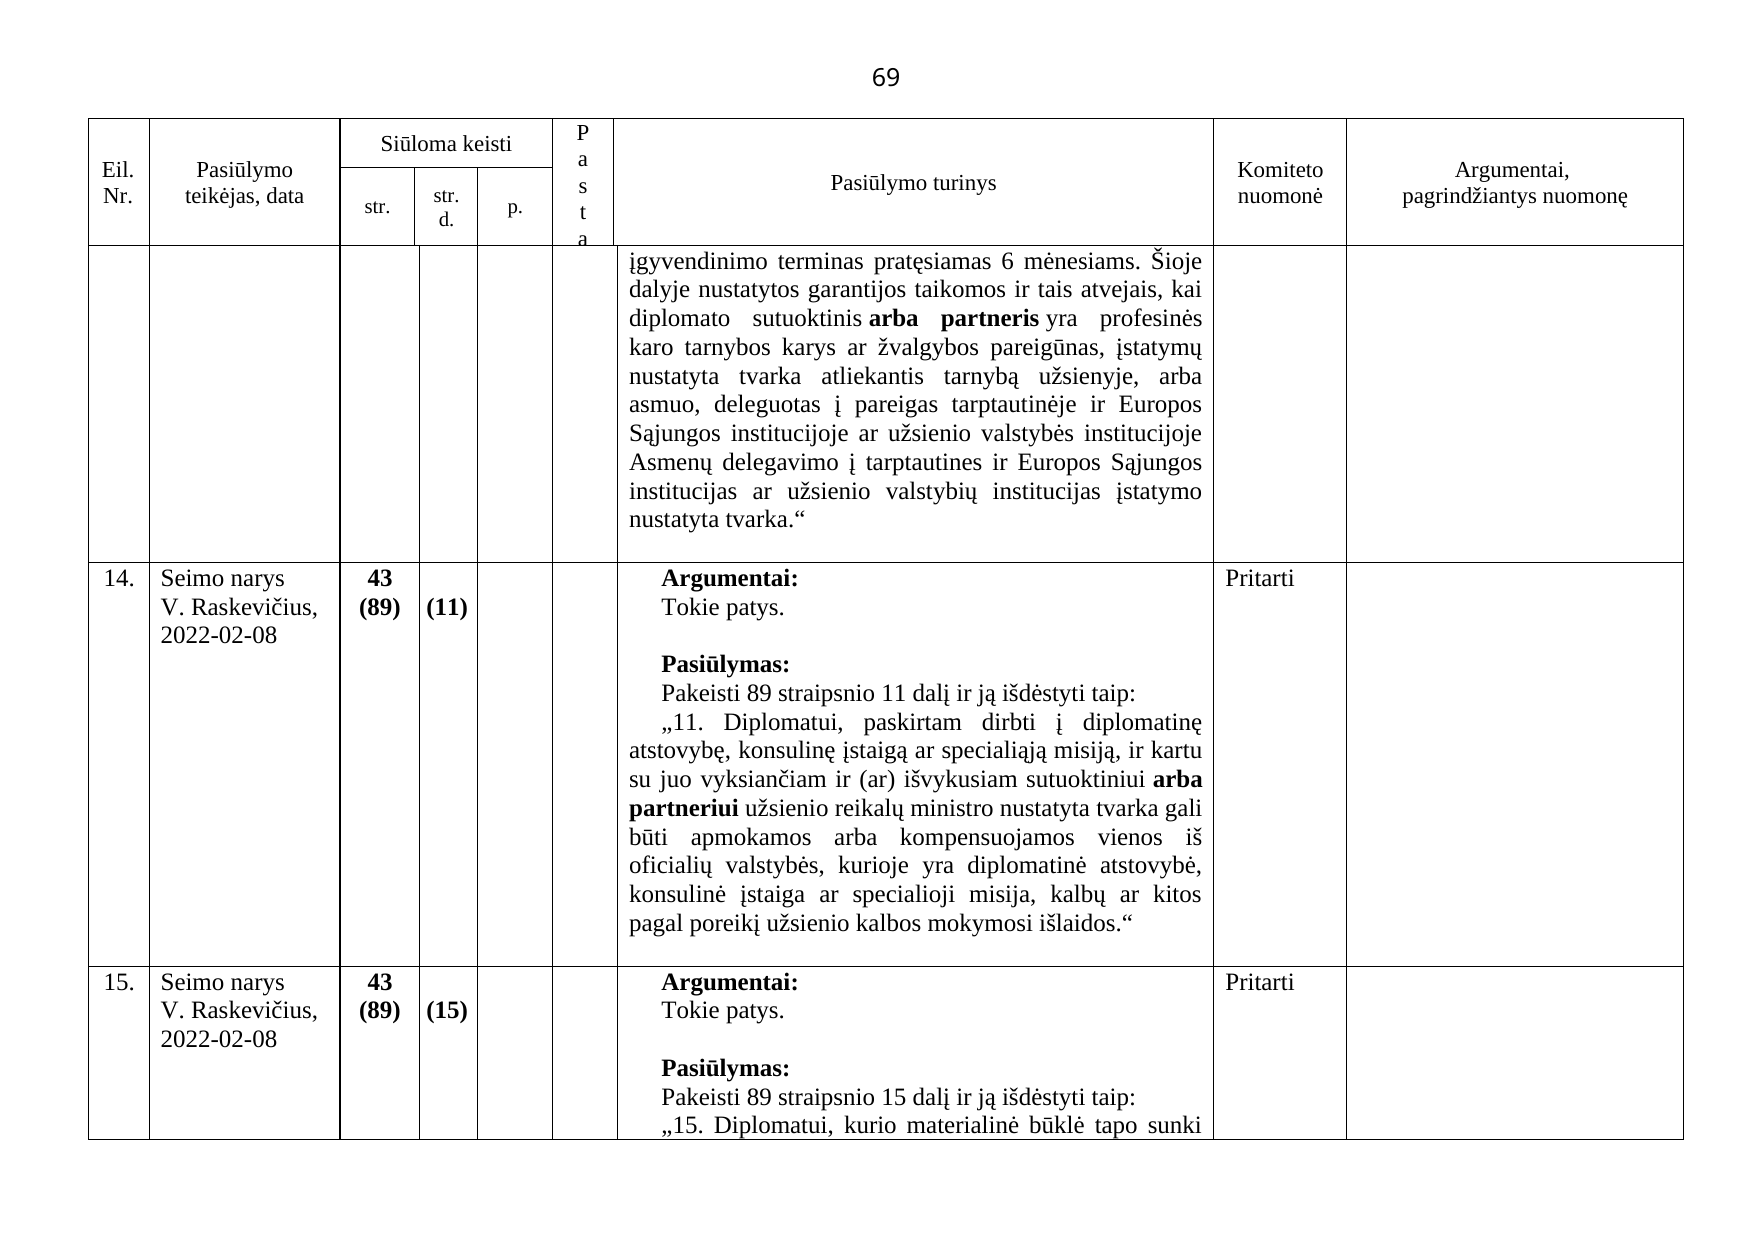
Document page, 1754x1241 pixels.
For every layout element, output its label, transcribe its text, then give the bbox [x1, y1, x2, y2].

table_cell [478, 563, 552, 966]
table_cell [478, 246, 552, 562]
table_cell Seimo narys V. Raskevičius, 2022-02-08 [150, 563, 339, 966]
table_cell [478, 967, 552, 1139]
table_cell str. d. [415, 168, 477, 245]
table_cell [341, 246, 419, 562]
table_cell [553, 563, 617, 966]
table_header Argumentai, pagrindžiantys nuomonę [1347, 119, 1683, 245]
table_cell 43 (89) [341, 967, 419, 1139]
table_header Siūloma keisti [341, 119, 552, 167]
table_cell Argumentai: Tokie patys. Pasiūlymas: Pakeisti 89 straipsnio 15 dalį ir ją išdėstyti taip: „15. Diplomatui, kurio materialinė būklė tapo sunki [618, 967, 1213, 1139]
table_cell 14. [89, 563, 149, 966]
table_cell [150, 246, 339, 562]
table_cell [1347, 967, 1683, 1139]
table_cell [1214, 246, 1346, 562]
table_cell Pritarti [1214, 563, 1346, 966]
table_cell Seimo narys V. Raskevičius, 2022-02-08 [150, 967, 339, 1139]
table_cell (15) [420, 967, 477, 1139]
table_header Komiteto nuomonė [1214, 119, 1346, 245]
table_cell [553, 246, 617, 562]
table_cell įgyvendinimo terminas pratęsiamas 6 mėnesiams. Šioje dalyje nustatytos garantijos taikomos ir tais atvejais, kai diplomato sutuoktinis arba partneris yra profesinės karo tarnybos karys ar žvalgybos pareigūnas, įstatymų nustatyta tvarka atliekantis tarnybą užsienyje, arba asmuo, deleguotas į pareigas tarptautinėje ir Europos Sąjungos institucijoje ar užsienio valstybės institucijoje Asmenų delegavimo į tarptautines ir Europos Sąjungos institucijas ar užsienio valstybių institucijas įstatymo nustatyta tvarka.“ [618, 246, 1213, 562]
table_cell [1347, 563, 1683, 966]
table_cell 15. [89, 967, 149, 1139]
table_cell 43 (89) [341, 563, 419, 966]
table_cell p. [478, 168, 552, 245]
table_cell Argumentai: Tokie patys. Pasiūlymas: Pakeisti 89 straipsnio 11 dalį ir ją išdėstyti taip: „11. Diplomatui, paskirtam dirbti į diplomatinę atstovybę, konsulinę įstaigą ar specialiąją misiją, ir kartu su juo vyksiančiam ir (ar) išvykusiam sutuoktiniui arba partneriui užsienio reikalų ministro nustatyta tvarka gali būti apmokamos arba kompensuojamos vienos iš oficialių valstybės, kurioje yra diplomatinė atstovybė, konsulinė įstaiga ar specialioji misija, kalbų ar kitos pagal poreikį užsienio kalbos mokymosi išlaidos.“ [618, 563, 1213, 966]
table_cell [89, 246, 149, 562]
table_header Eil. Nr. [89, 119, 149, 245]
table_cell [420, 246, 477, 562]
table_header Pasiūlymo turinys [614, 119, 1213, 245]
table_cell str. [341, 168, 414, 245]
table_cell [553, 967, 617, 1139]
table_header Pastabos [553, 119, 613, 245]
table_header Pasiūlymo teikėjas, data [150, 119, 339, 245]
table_cell [1347, 246, 1683, 562]
table_cell Pritarti [1214, 967, 1346, 1139]
table_cell (11) [420, 563, 477, 966]
